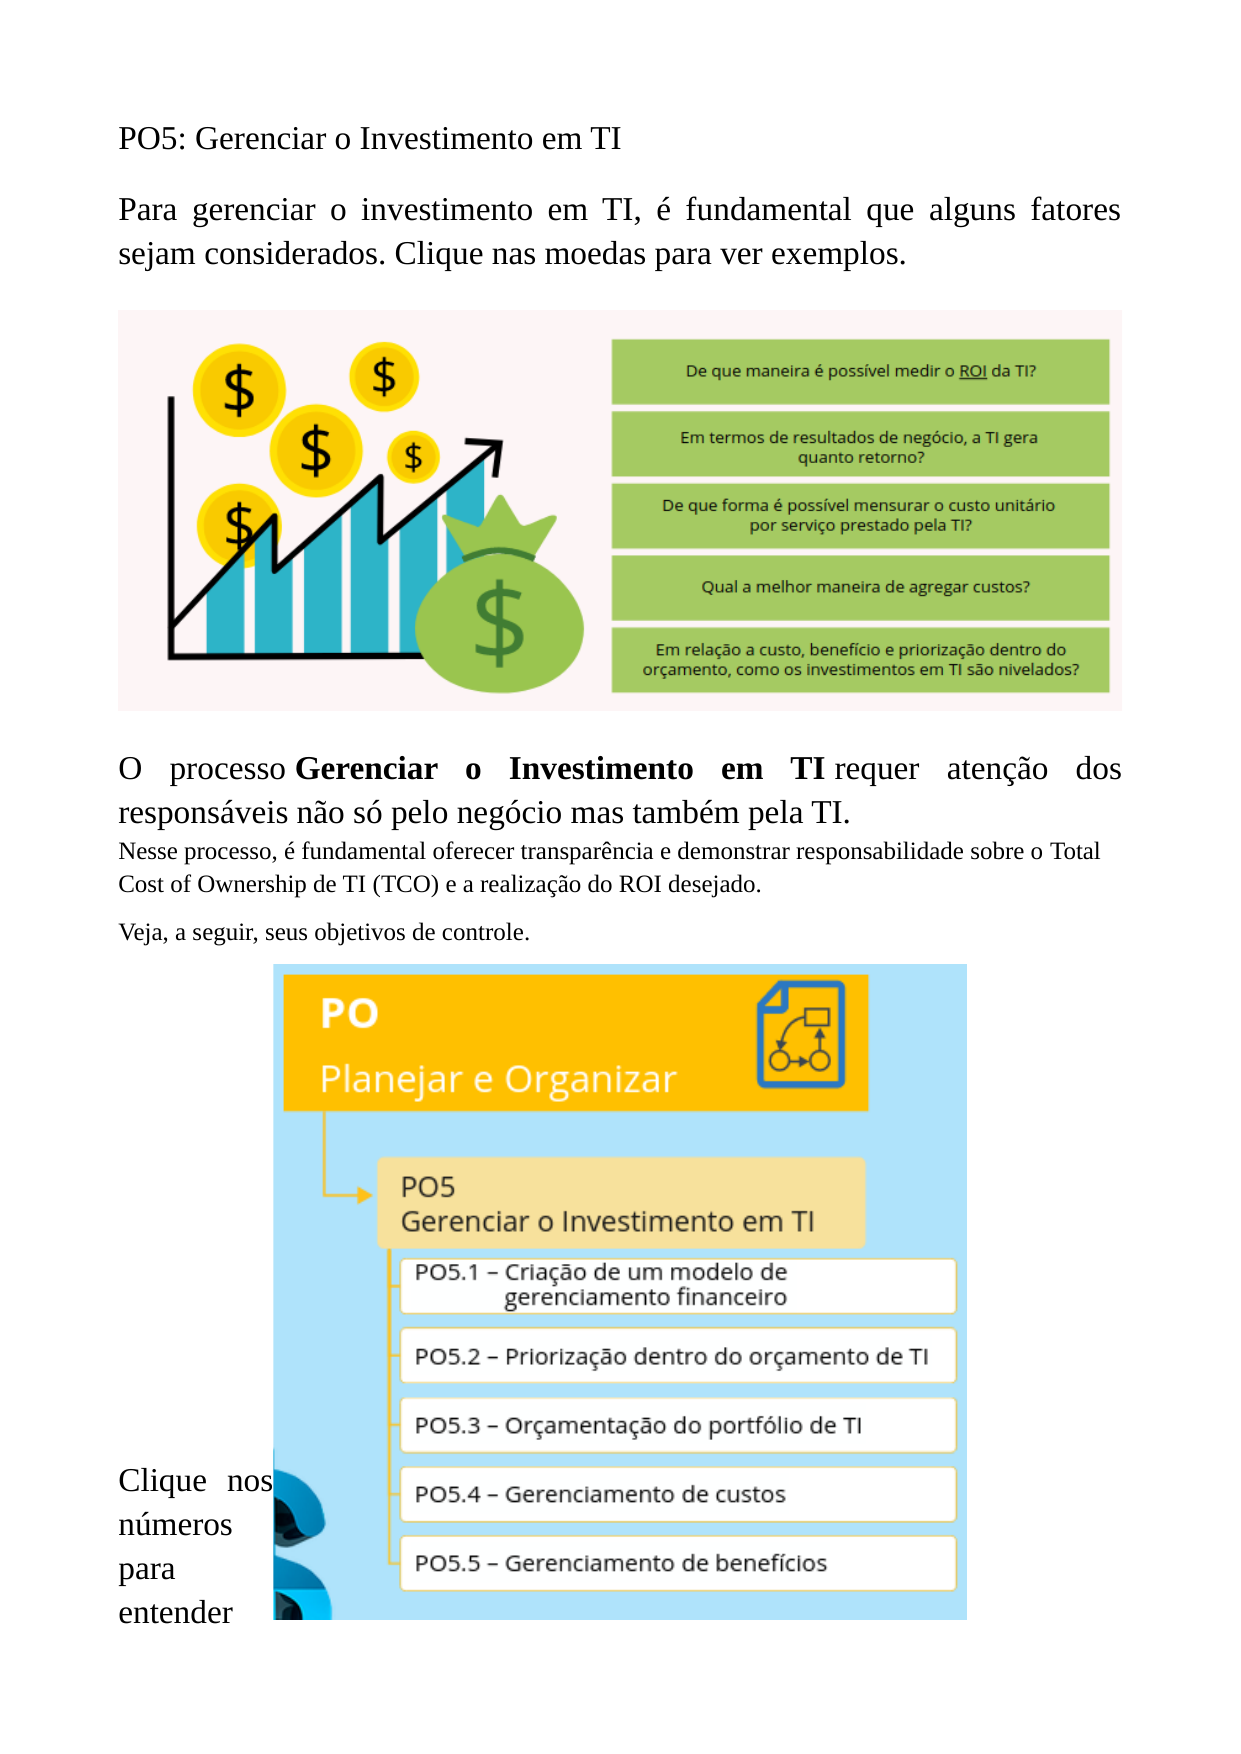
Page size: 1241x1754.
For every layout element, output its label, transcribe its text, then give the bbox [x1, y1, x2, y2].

picture [273, 964, 967, 1620]
text Nesse processo, é fundamental oferecer transparência e demonstrar responsabilidade sobre o Total Cost of Ownership de TI (TCO) e a realização do ROI desejado. [118, 836, 1122, 898]
text O processo Gerenciar o Investimento em TI requer atenção dos responsáveis não só pelo negócio mas também pela TI. [118, 748, 1122, 831]
subtitle PO5: Gerenciar o Investimento em TI [118, 118, 1122, 156]
text Veja, a seguir, seus objetivos de controle. [118, 917, 1122, 946]
picture [273, 1592, 301, 1620]
picture [118, 310, 1123, 711]
text Clique nos números para entender [118, 1460, 1122, 1630]
text Para gerenciar o investimento em TI, é fundamental que alguns fatores sejam considerados. Clique nas moedas para ver exemplos. [118, 189, 1122, 272]
